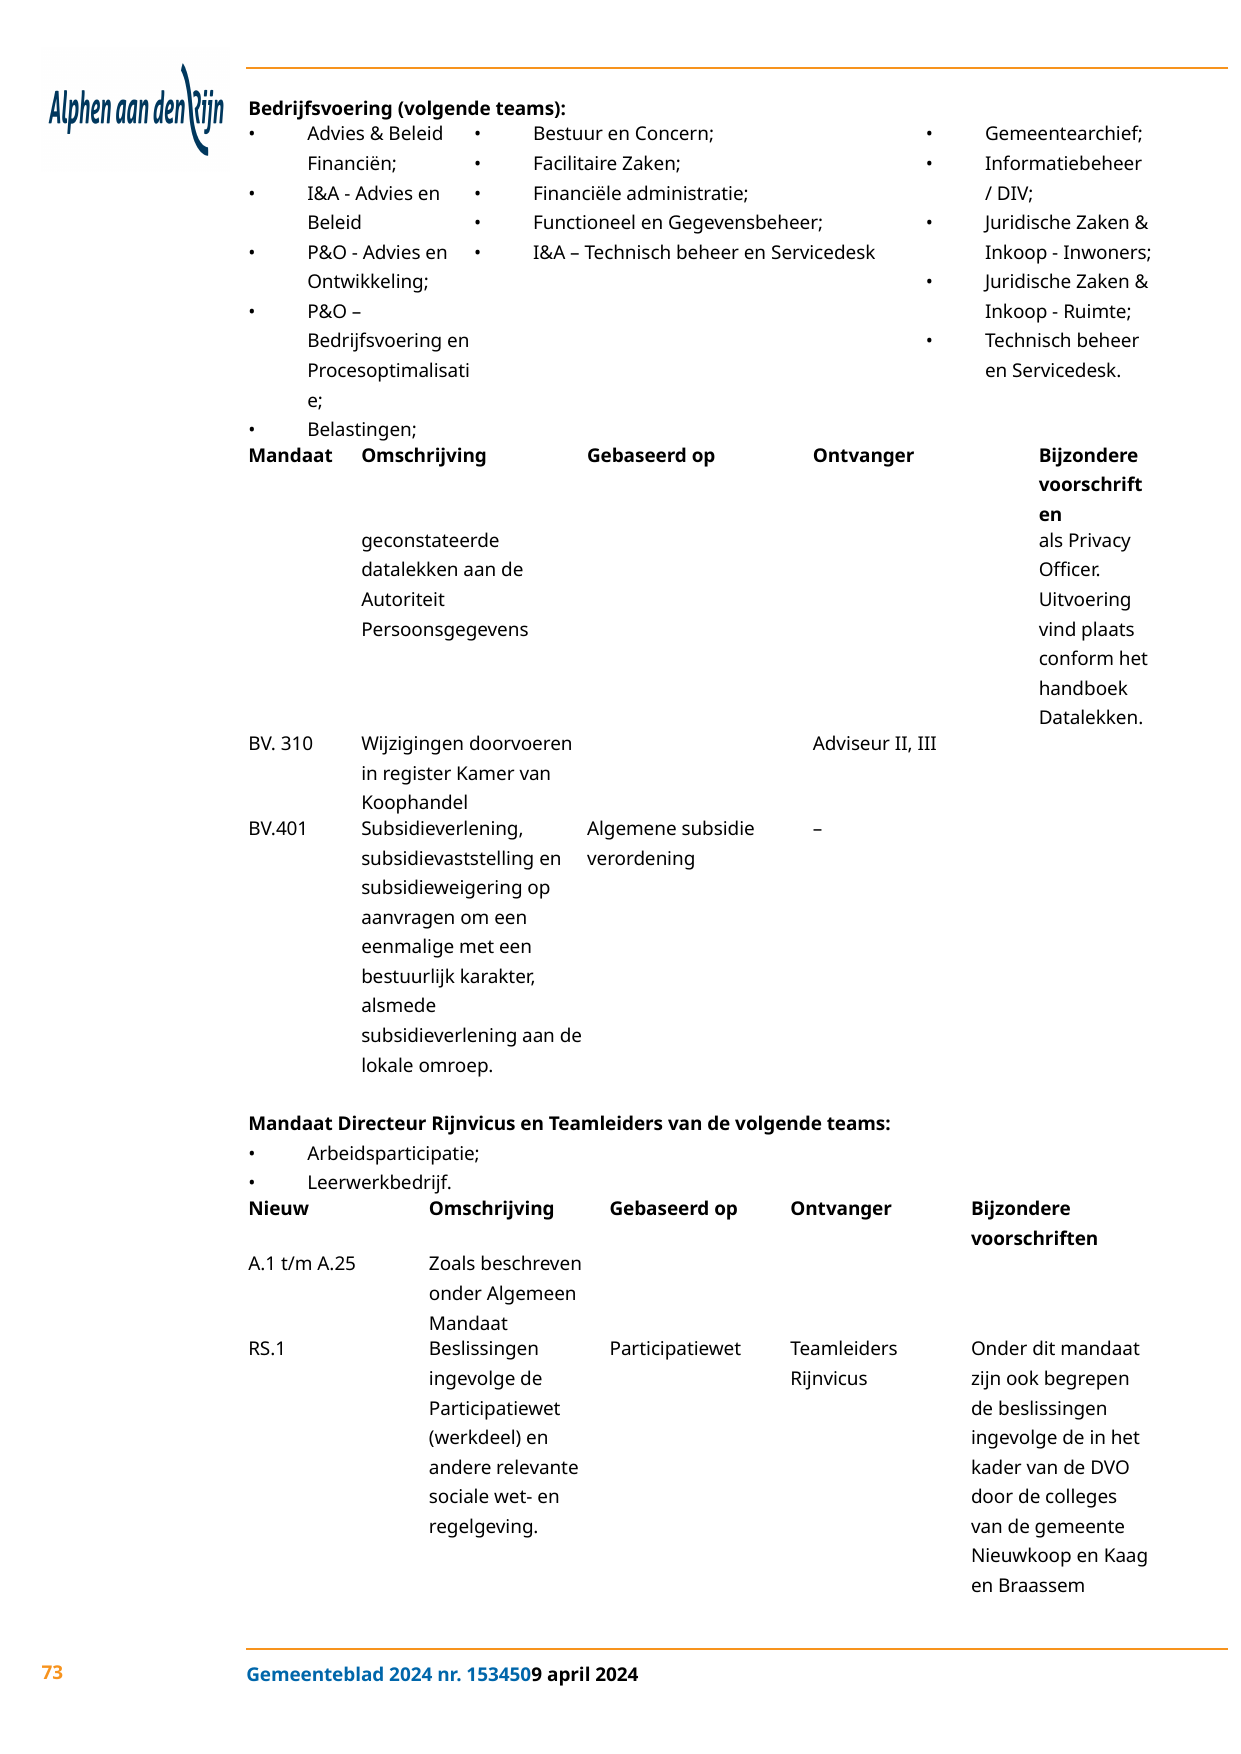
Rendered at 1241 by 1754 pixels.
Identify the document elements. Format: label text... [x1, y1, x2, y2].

table_cell [587, 730, 813, 815]
table_cell BV. 310 [248, 730, 361, 815]
table_cell Advies & Beleid Financiën; I&A - Advies en Beleid P&O - Advies en Ontwikkeling; P&O – Bedrijfsvoering en Procesoptimalisatie; Belastingen; [248, 121, 474, 442]
table_cell [1039, 815, 1152, 1077]
table_cell Subsidieverlening, subsidievaststelling en subsidieweigering op aanvragen om een eenmalige met een bestuurlijk karakter, alsmede subsidieverlening aan de lokale omroep. [361, 815, 587, 1077]
table_cell [248, 527, 361, 730]
table_cell Teamleiders Rijnvicus [790, 1336, 971, 1598]
table_cell [609, 1251, 790, 1336]
table_cell Participatiewet [609, 1336, 790, 1598]
picture [41, 47, 231, 172]
table_cell [790, 1251, 971, 1336]
table_header Bedrijfsvoering (volgende teams): [248, 95, 700, 121]
table_cell [587, 527, 813, 730]
table_cell [813, 815, 1038, 1077]
table_cell Onder dit mandaat zijn ook begrepen de beslissingen ingevolge de in het kader van de DVO door de colleges van de gemeente Nieuwkoop en Kaag en Braassem [971, 1336, 1152, 1598]
table_cell Omschrijving [429, 1195, 609, 1251]
table_cell Beslissingen ingevolge de Participatiewet (werkdeel) en andere relevante sociale wet- en regelgeving. [429, 1336, 609, 1598]
table_cell Adviseur II, III [813, 730, 1038, 815]
table_cell Nieuw [248, 1195, 429, 1251]
table_cell Ontvanger [790, 1195, 971, 1251]
table_cell RS.1 [248, 1336, 429, 1598]
table_cell [971, 1251, 1152, 1336]
table_header Mandaat Directeur Rijnvicus en Teamleiders van de volgende teams: Arbeidsparticipatie; Leerwerkbedrijf. [248, 1110, 1152, 1195]
table_cell Gemeentearchief; Informatiebeheer / DIV; Juridische Zaken & Inkoop - Inwoners; Juridische Zaken & Inkoop - Ruimte; Technisch beheer en Servicedesk. [926, 121, 1152, 442]
table_cell A.1 t/m A.25 [248, 1251, 429, 1336]
table_cell Mandaat [248, 442, 361, 527]
table_cell Gebaseerd op [609, 1195, 790, 1251]
table_cell Wijzigingen doorvoeren in register Kamer van Koophandel [361, 730, 587, 815]
table_cell Algemene subsidie verordening [587, 815, 813, 1077]
table_cell Ontvanger [813, 442, 1038, 527]
table_header [700, 95, 1152, 121]
table_cell [813, 527, 1038, 730]
table_cell Bestuur en Concern; Facilitaire Zaken; Financiële administratie; Functioneel en Gegevensbeheer; I&A – Technisch beheer en Servicedesk [474, 121, 926, 442]
table_cell Omschrijving [361, 442, 587, 527]
table_cell Bijzondere voorschriften [971, 1195, 1152, 1251]
table_cell Gebaseerd op [587, 442, 813, 527]
table_cell Bijzondere voorschriften [1039, 442, 1152, 527]
table_cell geconstateerde datalekken aan de Autoriteit Persoonsgegevens [361, 527, 587, 730]
table_cell als Privacy Officer. Uitvoering vind plaats conform het handboek Datalekken. [1039, 527, 1152, 730]
table_cell BV.401 [248, 815, 361, 1077]
table_cell Zoals beschreven onder Algemeen Mandaat [429, 1251, 609, 1336]
table_cell [1039, 730, 1152, 815]
